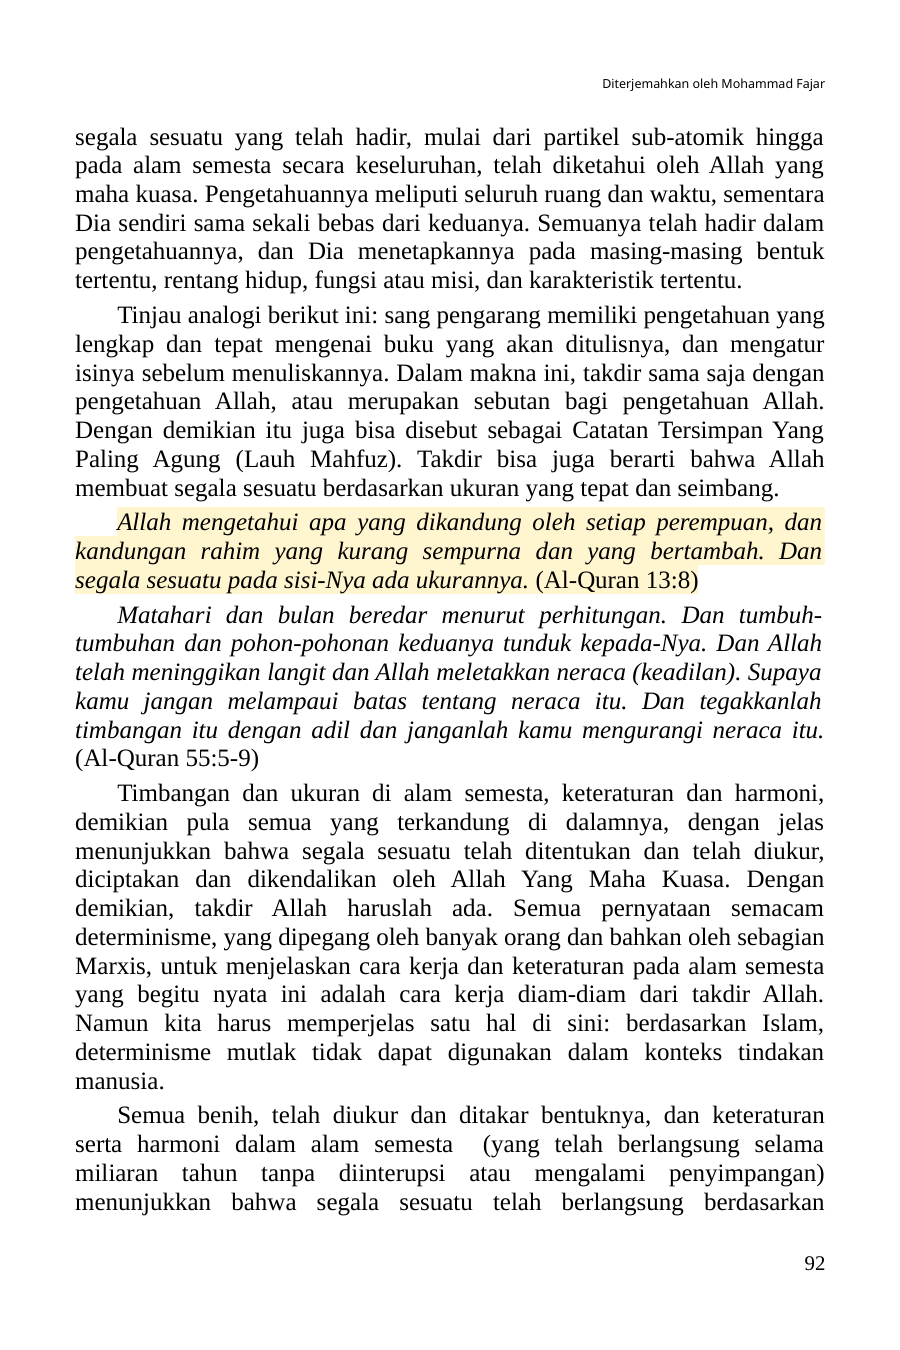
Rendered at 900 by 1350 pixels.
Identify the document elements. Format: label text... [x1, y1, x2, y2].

text segala sesuatu yang telah hadir, mulai dari partikel sub-atomik hingga pada alam semesta secara keseluruhan, telah diketahui oleh Allah yang maha kuasa. Pengetahuannya meliputi seluruh ruang dan waktu, sementara Dia sendiri sama sekali bebas dari keduanya. Semuanya telah hadir dalam pengetahuannya, dan Dia menetapkannya pada masing-masing bentuk tertentu, rentang hidup, fungsi atau misi, dan karakteristik tertentu. [75, 122, 825, 294]
text Tinjau analogi berikut ini: sang pengarang memiliki pengetahuan yang lengkap dan tepat mengenai buku yang akan ditulisnya, dan mengatur isinya sebelum menuliskannya. Dalam makna ini, takdir sama saja dengan pengetahuan Allah, atau merupakan sebutan bagi pengetahuan Allah. Dengan demikian itu juga bisa disebut sebagai Catatan Tersimpan Yang Paling Agung (Lauh Mahfuz). Takdir bisa juga berarti bahwa Allah membuat segala sesuatu berdasarkan ukuran yang tepat dan seimbang. [75, 300, 825, 501]
text Timbangan dan ukuran di alam semesta, keteraturan dan harmoni, demikian pula semua yang terkandung di dalamnya, dengan jelas menunjukkan bahwa segala sesuatu telah ditentukan dan telah diukur, diciptakan dan dikendalikan oleh Allah Yang Maha Kuasa. Dengan demikian, takdir Allah haruslah ada. Semua pernyataan semacam determinisme, yang dipegang oleh banyak orang dan bahkan oleh sebagian Marxis, untuk menjelaskan cara kerja dan keteraturan pada alam semesta yang begitu nyata ini adalah cara kerja diam-diam dari takdir Allah. Namun kita harus memperjelas satu hal di sini: berdasarkan Islam, determinisme mutlak tidak dapat digunakan dalam konteks tindakan manusia. [75, 778, 825, 1094]
text Semua benih, telah diukur dan ditakar bentuknya, dan keteraturan serta harmoni dalam alam semesta (yang telah berlangsung selama miliaran tahun tanpa diinterupsi atau mengalami penyimpangan) menunjukkan bahwa segala sesuatu telah berlangsung berdasarkan [75, 1101, 825, 1216]
text Matahari dan bulan beredar menurut perhitungan. Dan tumbuh-tumbuhan dan pohon-pohonan keduanya tunduk kepada-Nya. Dan Allah telah meninggikan langit dan Allah meletakkan neraca (keadilan). Supaya kamu jangan melampaui batas tentang neraca itu. Dan tegakkanlah timbangan itu dengan adil dan janganlah kamu mengurangi neraca itu. (Al-Quran 55:5-9) [75, 600, 825, 772]
text Allah mengetahui apa yang dikandung oleh setiap perempuan, dan kandungan rahim yang kurang sempurna dan yang bertambah. Dan segala sesuatu pada sisi-Nya ada ukurannya. (Al-Quran 13:8) [75, 507, 825, 594]
